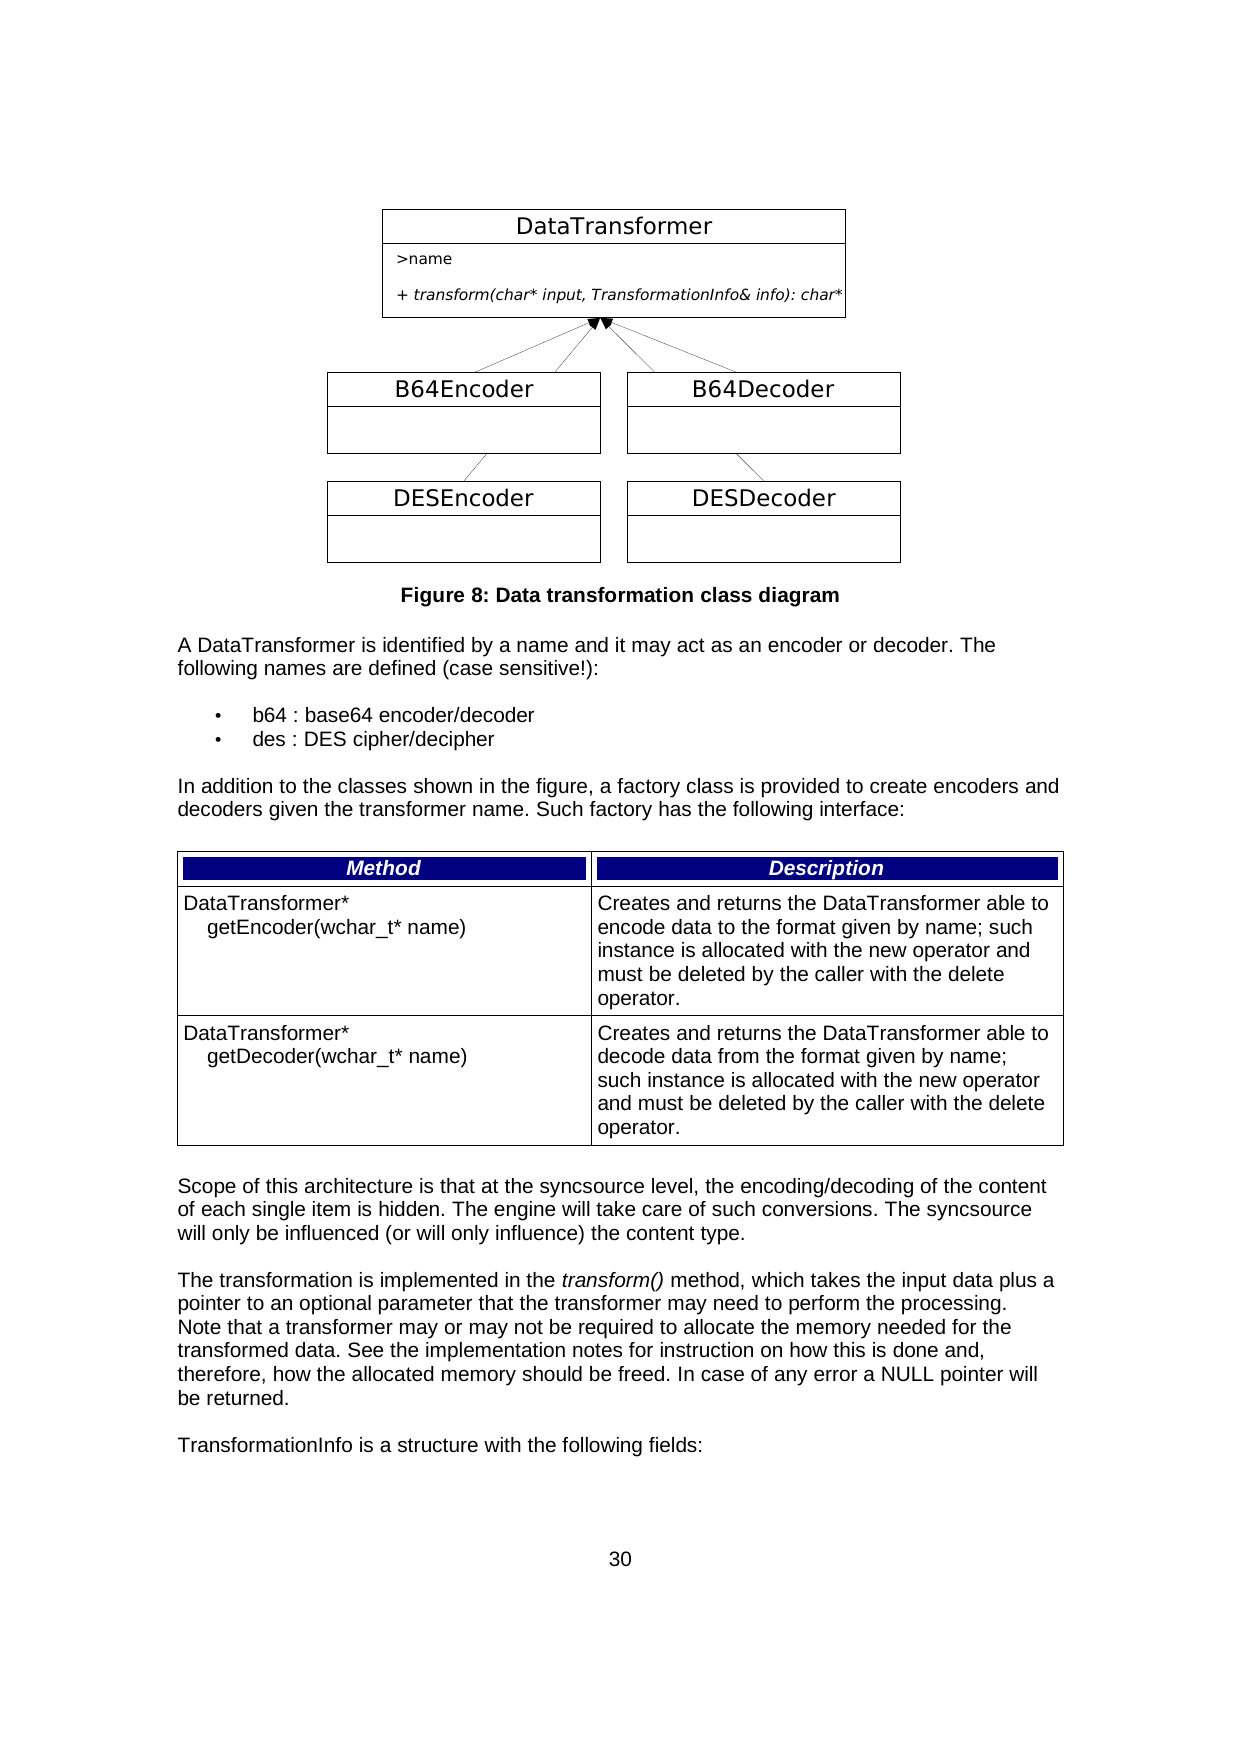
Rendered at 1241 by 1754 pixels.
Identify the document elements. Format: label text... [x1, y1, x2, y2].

text TransformationInfo is a structure with the following fields: [177, 1433, 1063, 1457]
table_header Description [592, 852, 1063, 886]
text In addition to the classes shown in the figure, a factory class is provided to create encoders and decoders given the transformer name. Such factory has the following interface: [177, 774, 1063, 821]
list des : DES cipher/decipher [215, 727, 1063, 751]
text Note that a transformer may or may not be required to allocate the memory needed for the transformed data. See the implementation notes for instruction on how this is done and, therefore, how the allocated memory should be freed. In case of any error a NULL pointer will be returned. [177, 1315, 1063, 1409]
table_header Method [178, 852, 591, 886]
list b64 : base64 encoder/decoder [215, 704, 1063, 727]
text The transformation is implemented in the transform() method, which takes the input data plus a pointer to an optional parameter that the transformer may need to perform the processing. [177, 1268, 1063, 1315]
text A DataTransformer is identified by a name and it may act as an encoder or decoder. The following names are defined (case sensitive!): [177, 609, 1063, 680]
table_cell DataTransformer* getDecoder(wchar_t* name) [178, 1016, 591, 1145]
table_cell DataTransformer* getEncoder(wchar_t* name) [178, 887, 591, 1015]
table_cell Creates and returns the DataTransformer able to decode data from the format given by name; such instance is allocated with the new operator and must be deleted by the caller with the delete operator. [592, 1016, 1063, 1145]
text Scope of this architecture is that at the syncsource level, the encoding/decoding of the content of each single item is hidden. The engine will take care of such conversions. The syncsource will only be influenced (or will only influence) the content type. [177, 1174, 1063, 1245]
text Figure 8: Data transformation class diagram [177, 202, 1063, 607]
table_cell Creates and returns the DataTransformer able to encode data to the format given by name; such instance is allocated with the new operator and must be deleted by the caller with the delete operator. [592, 887, 1063, 1015]
